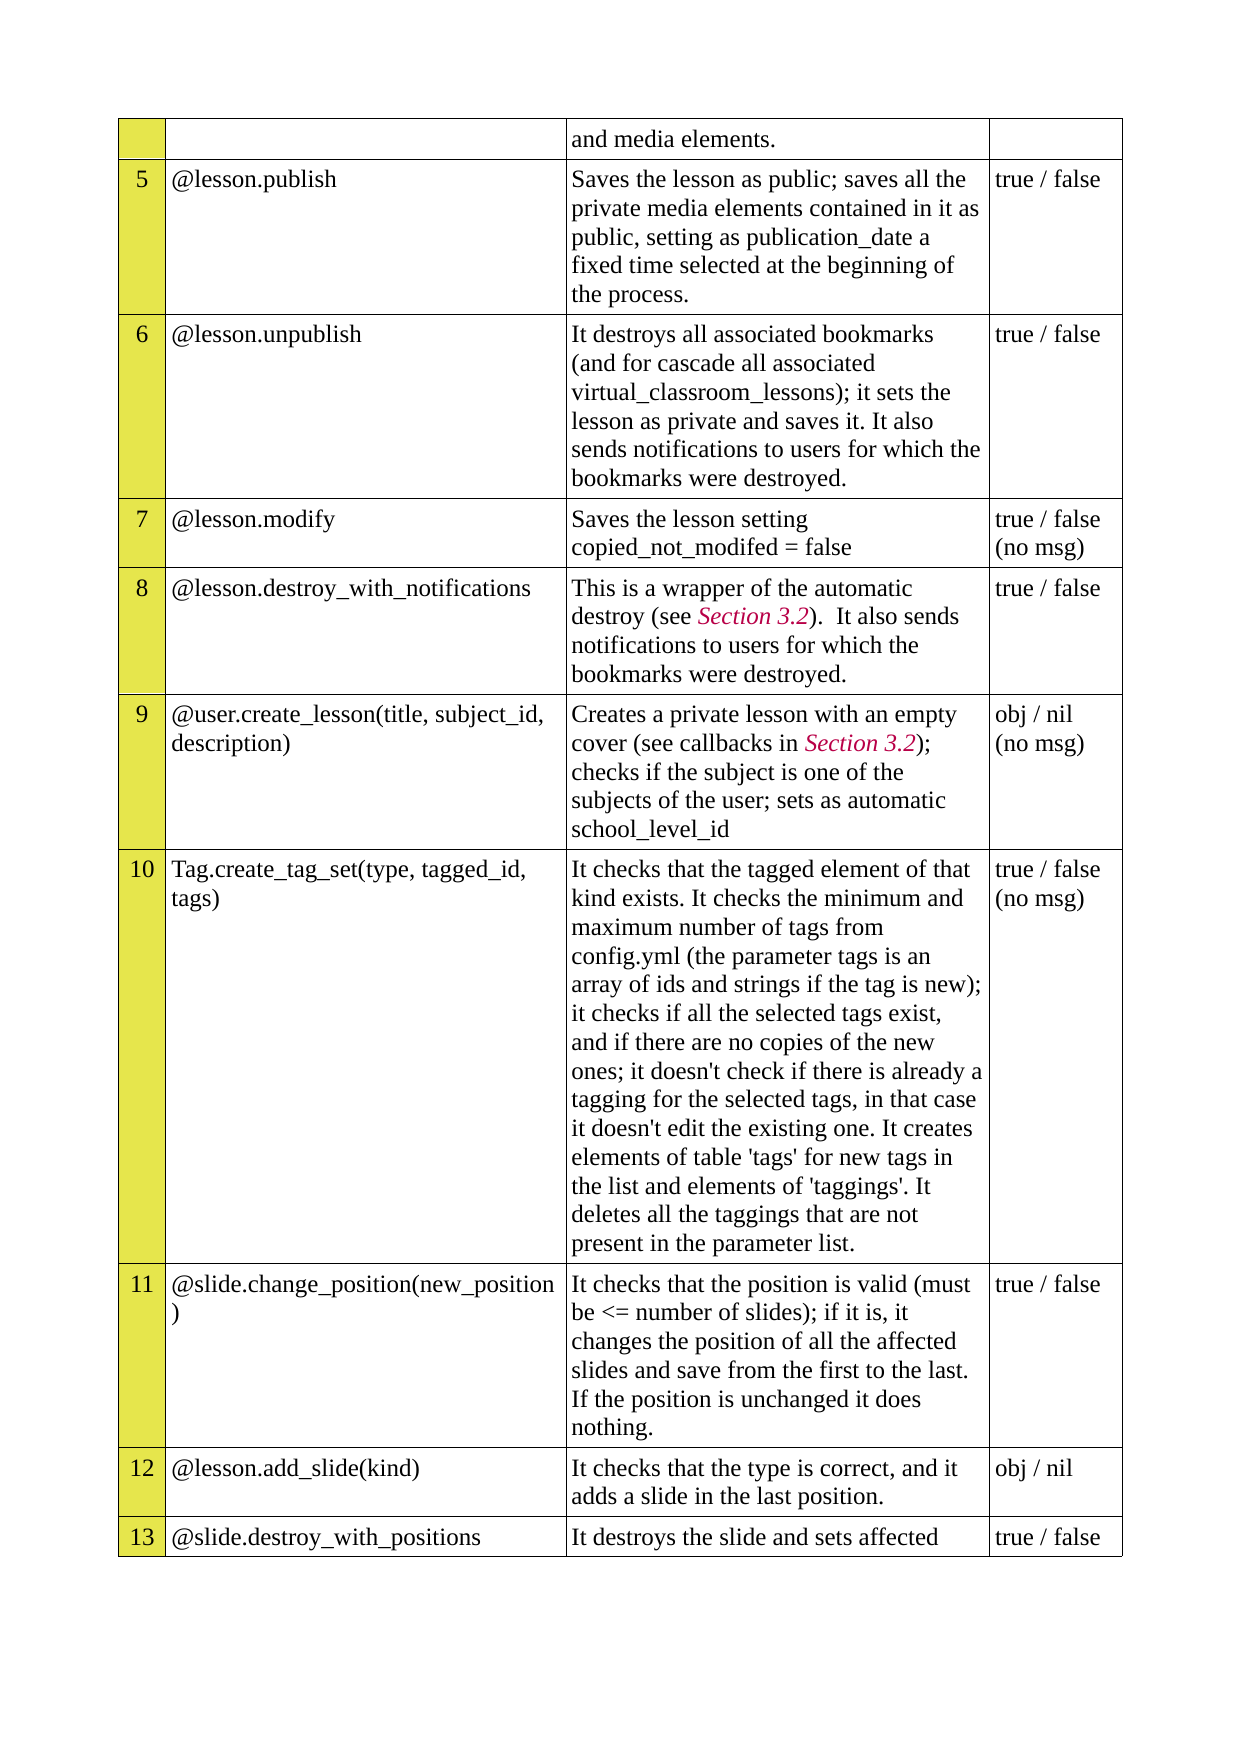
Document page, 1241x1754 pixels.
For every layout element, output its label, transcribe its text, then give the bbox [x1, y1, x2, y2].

table_cell true / false (no msg) [990, 850, 1122, 1263]
table_cell true / false [990, 160, 1122, 314]
table_cell @slide.change_position(new_position) [166, 1264, 566, 1447]
table_cell [990, 119, 1122, 158]
table_cell This is a wrapper of the automatic destroy (see Section 3.2). It also sends notifications to users for which the bookmarks were destroyed. [567, 568, 989, 693]
table_cell [166, 119, 566, 158]
table_cell Creates a private lesson with an empty cover (see callbacks in Section 3.2); checks if the subject is one of the subjects of the user; sets as automatic school_level_id [567, 695, 989, 849]
table_cell Saves the lesson setting copied_not_modifed = false [567, 499, 989, 567]
table_cell 10 [119, 850, 165, 1263]
table_cell @slide.destroy_with_positions [166, 1517, 566, 1556]
table_cell 12 [119, 1448, 165, 1516]
table_cell @lesson.unpublish [166, 315, 566, 498]
table_cell It checks that the tagged element of that kind exists. It checks the minimum and maximum number of tags from config.yml (the parameter tags is an array of ids and strings if the tag is new); it checks if all the selected tags exist, and if there are no copies of the new ones; it doesn't check if there is already a tagging for the selected tags, in that case it doesn't edit the existing one. It creates elements of table 'tags' for new tags in the list and elements of 'taggings'. It deletes all the taggings that are not present in the parameter list. [567, 850, 989, 1263]
table_cell [119, 119, 165, 158]
table_cell 9 [119, 695, 165, 849]
table_cell 11 [119, 1264, 165, 1447]
table_cell true / false [990, 1517, 1122, 1556]
table_cell It destroys all associated bookmarks (and for cascade all associated virtual_classroom_lessons); it sets the lesson as private and saves it. It also sends notifications to users for which the bookmarks were destroyed. [567, 315, 989, 498]
table_cell 13 [119, 1517, 165, 1556]
table_cell @lesson.publish [166, 160, 566, 314]
table_cell true / false [990, 315, 1122, 498]
table_cell obj / nil (no msg) [990, 695, 1122, 849]
table_cell true / false (no msg) [990, 499, 1122, 567]
table_cell true / false [990, 568, 1122, 693]
table_cell It destroys the slide and sets affected [567, 1517, 989, 1556]
table_cell Tag.create_tag_set(type, tagged_id, tags) [166, 850, 566, 1263]
table_cell 7 [119, 499, 165, 567]
table_cell and media elements. [567, 119, 989, 158]
table_cell @lesson.add_slide(kind) [166, 1448, 566, 1516]
table_cell true / false [990, 1264, 1122, 1447]
table_cell 8 [119, 568, 165, 693]
table_cell It checks that the position is valid (must be <= number of slides); if it is, it changes the position of all the affected slides and save from the first to the last. If the position is unchanged it does nothing. [567, 1264, 989, 1447]
table_cell 5 [119, 160, 165, 314]
table_cell 6 [119, 315, 165, 498]
table_cell It checks that the type is correct, and it adds a slide in the last position. [567, 1448, 989, 1516]
table_cell @lesson.destroy_with_notifications [166, 568, 566, 693]
table_cell Saves the lesson as public; saves all the private media elements contained in it as public, setting as publication_date a fixed time selected at the beginning of the process. [567, 160, 989, 314]
table_cell @lesson.modify [166, 499, 566, 567]
table_cell obj / nil [990, 1448, 1122, 1516]
table_cell @user.create_lesson(title, subject_id, description) [166, 695, 566, 849]
